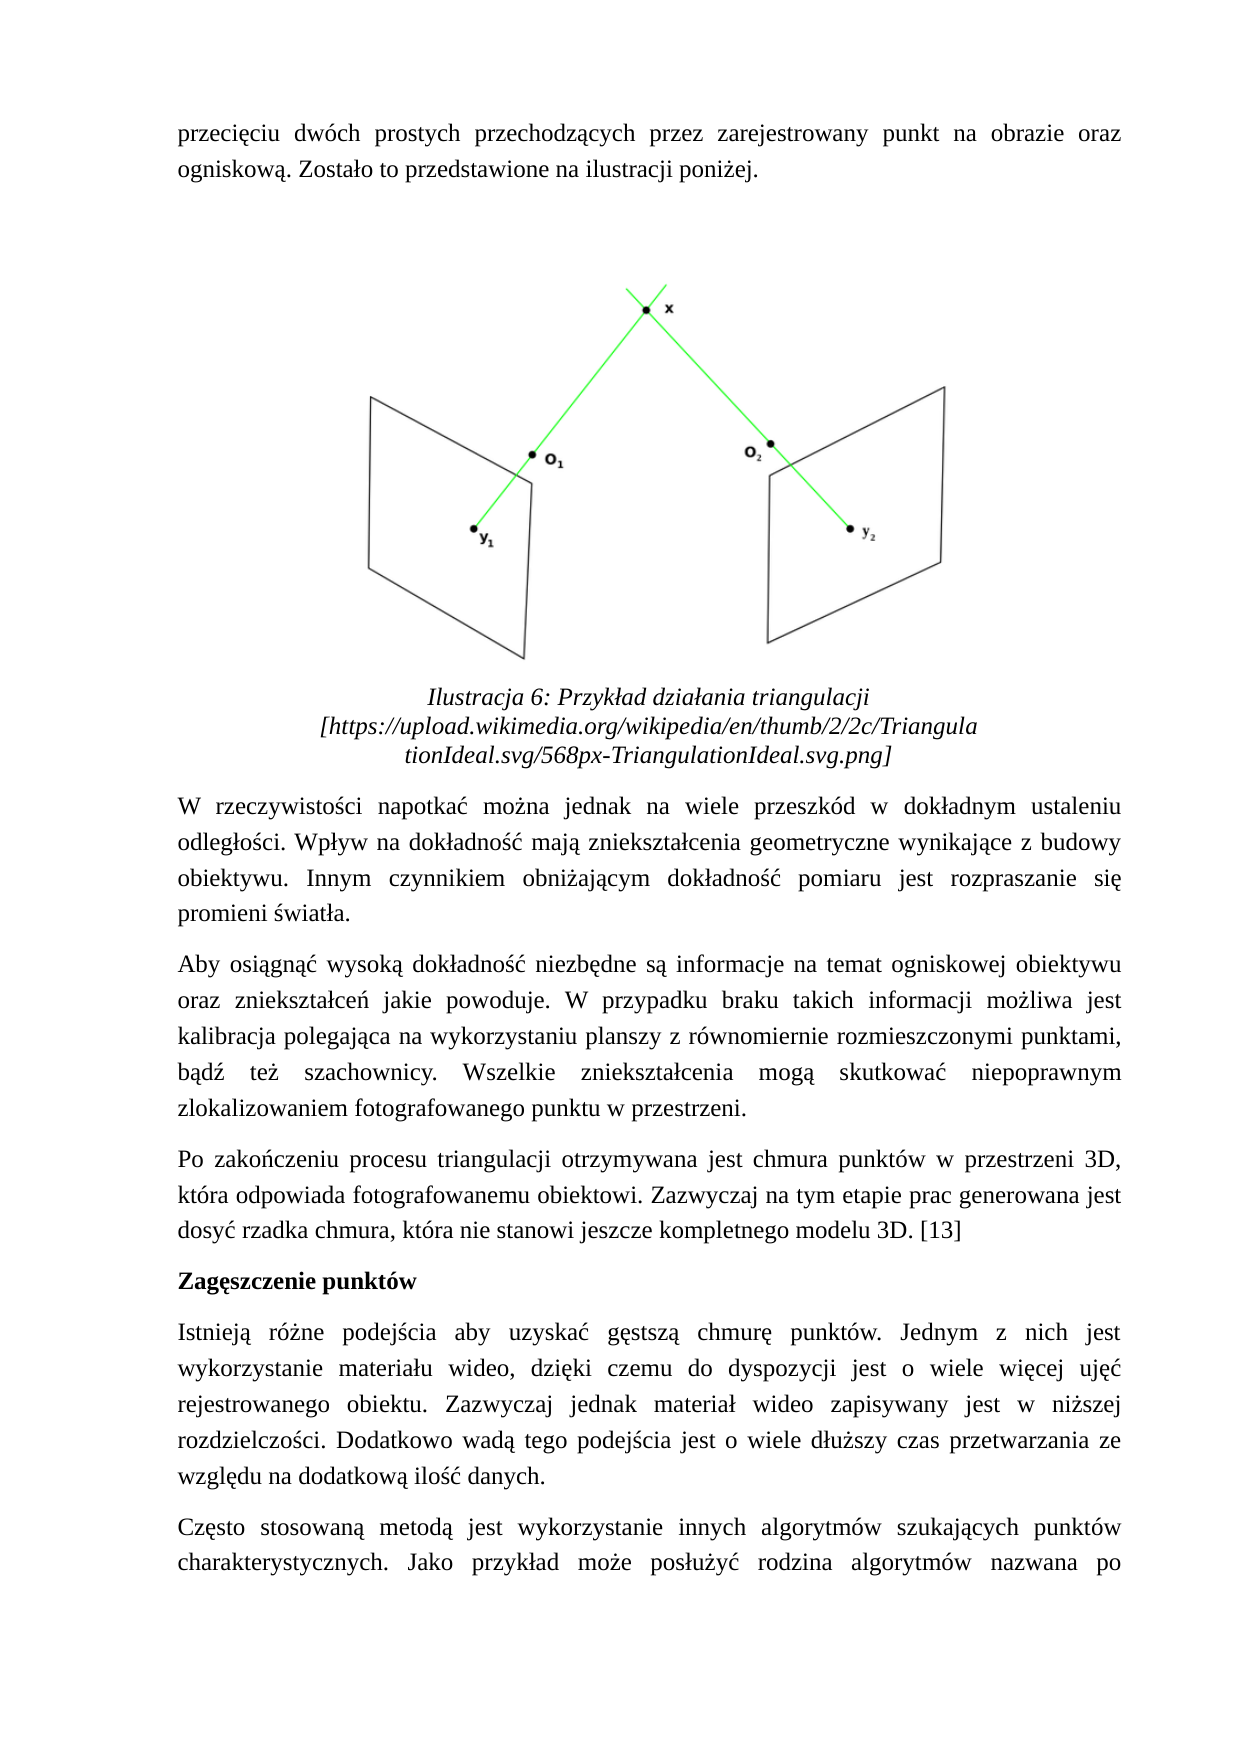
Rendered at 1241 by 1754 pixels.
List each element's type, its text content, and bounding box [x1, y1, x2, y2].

text przecięciu dwóch prostych przechodzących przez zarejestrowany punkt na obrazie oraz ogniskową. Zostało to przedstawione na ilustracji poniżej. [177, 118, 1122, 183]
text Po zakończeniu procesu triangulacji otrzymywana jest chmura punktów w przestrzeni 3D, która odpowiada fotografowanemu obiektowi. Zazwyczaj na tym etapie prac generowana jest dosyć rzadka chmura, która nie stanowi jeszcze kompletnego modelu 3D. [13] [177, 1144, 1122, 1244]
text Zagęszczenie punktów [177, 1266, 1122, 1295]
text Ilustracja 6: Przykład działania triangulacji [https://upload.wikimedia.org/wikipedia/en/thumb/2/2c/TriangulationIdeal.svg/568px-TriangulationIdeal.svg.png] [317, 678, 982, 769]
text W rzeczywistości napotkać można jednak na wiele przeszkód w dokładnym ustaleniu odległości. Wpływ na dokładność mają zniekształcenia geometryczne wynikające z budowy obiektywu. Innym czynnikiem obniżającym dokładność pomiaru jest rozpraszanie się promieni światła. [177, 791, 1122, 927]
text Istnieją różne podejścia aby uzyskać gęstszą chmurę punktów. Jednym z nich jest wykorzystanie materiału wideo, dzięki czemu do dyspozycji jest o wiele więcej ujęć rejestrowanego obiektu. Zazwyczaj jednak materiał wideo zapisywany jest w niższej rozdzielczości. Dodatkowo wadą tego podejścia jest o wiele dłuższy czas przetwarzania ze względu na dodatkową ilość danych. [177, 1317, 1122, 1489]
picture [317, 268, 983, 678]
text Często stosowaną metodą jest wykorzystanie innych algorytmów szukających punktów charakterystycznych. Jako przykład może posłużyć rodzina algorytmów nazwana po [177, 1512, 1122, 1576]
text Aby osiągnąć wysoką dokładność niezbędne są informacje na temat ogniskowej obiektywu oraz zniekształceń jakie powoduje. W przypadku braku takich informacji możliwa jest kalibracja polegająca na wykorzystaniu planszy z równomiernie rozmieszczonymi punktami, bądź też szachownicy. Wszelkie zniekształcenia mogą skutkować niepoprawnym zlokalizowaniem fotografowanego punktu w przestrzeni. [177, 949, 1122, 1122]
